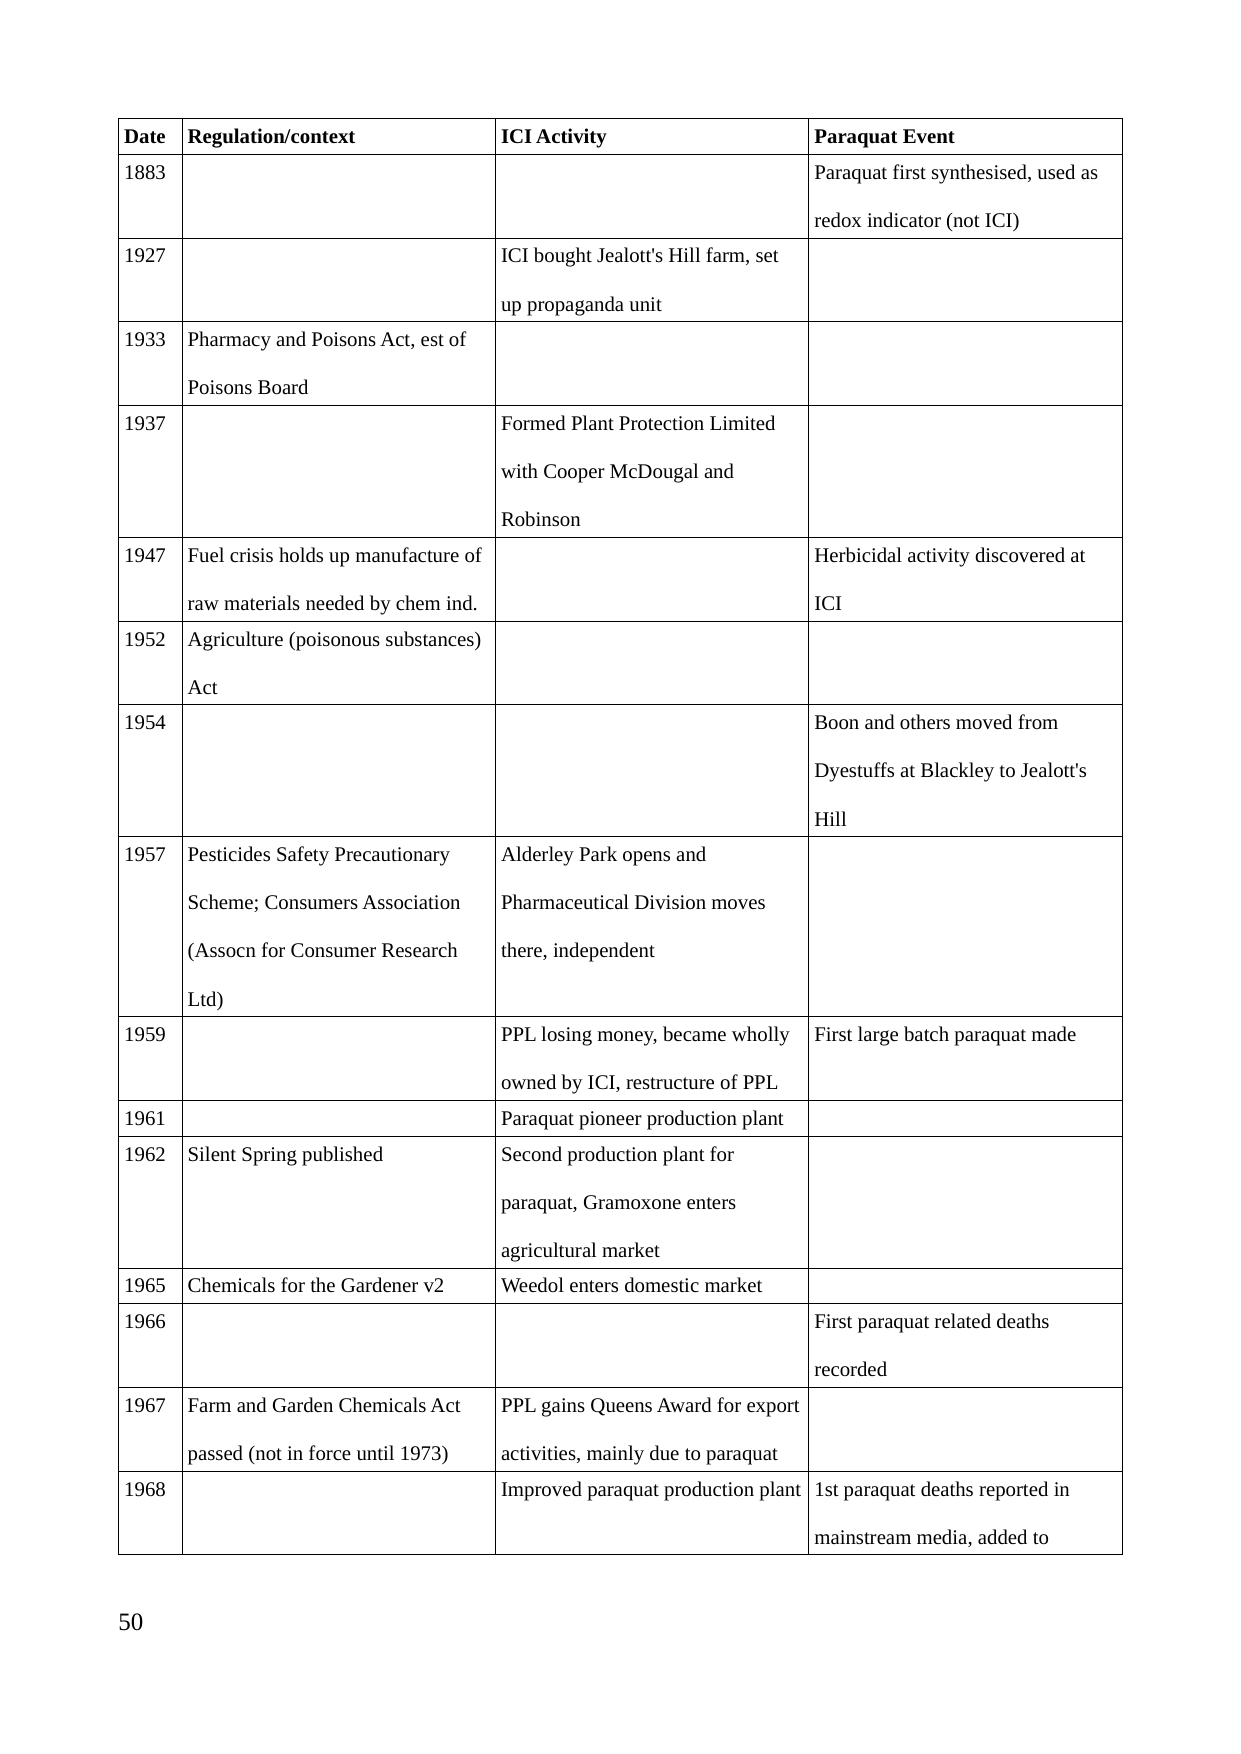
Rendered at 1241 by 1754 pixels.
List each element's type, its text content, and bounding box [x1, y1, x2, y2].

table_cell Agriculture (poisonous substances) Act [183, 622, 495, 704]
table_cell Formed Plant Protection Limited with Cooper McDougal and Robinson [496, 406, 808, 537]
table_cell 1957 [119, 837, 182, 1016]
table_cell [809, 622, 1122, 704]
table_cell [496, 705, 808, 836]
table_cell 1952 [119, 622, 182, 704]
table_cell Paraquat first synthesised, used as redox indicator (not ICI) [809, 155, 1122, 237]
table_cell [183, 1304, 495, 1387]
table_cell Second production plant for paraquat, Gramoxone enters agricultural market [496, 1137, 808, 1267]
table_cell [183, 1017, 495, 1100]
table_cell [496, 1304, 808, 1387]
table_header Date [119, 119, 182, 154]
table_cell 1937 [119, 406, 182, 537]
table_cell Chemicals for the Gardener v2 [183, 1269, 495, 1303]
table_cell 1927 [119, 239, 182, 321]
table_cell [183, 155, 495, 237]
table_cell [183, 1472, 495, 1554]
table_cell 1968 [119, 1472, 182, 1554]
table_cell 1933 [119, 322, 182, 405]
table_header Regulation/context [183, 119, 495, 154]
table_cell [809, 1137, 1122, 1267]
table_cell [809, 239, 1122, 321]
table_cell [496, 622, 808, 704]
table_cell Herbicidal activity discovered at ICI [809, 538, 1122, 621]
table_cell [183, 406, 495, 537]
table_cell Fuel crisis holds up manufacture of raw materials needed by chem ind. [183, 538, 495, 621]
table_cell [809, 837, 1122, 1016]
table_cell Paraquat pioneer production plant [496, 1101, 808, 1136]
table_cell PPL gains Queens Award for export activities, mainly due to paraquat [496, 1388, 808, 1471]
table_cell Improved paraquat production plant [496, 1472, 808, 1554]
table_cell [809, 406, 1122, 537]
table_cell Boon and others moved from Dyestuffs at Blackley to Jealott's Hill [809, 705, 1122, 836]
table_cell Alderley Park opens and Pharmaceutical Division moves there, independent [496, 837, 808, 1016]
table_header Paraquat Event [809, 119, 1122, 154]
table_header ICI Activity [496, 119, 808, 154]
table_cell 1967 [119, 1388, 182, 1471]
table_cell First large batch paraquat made [809, 1017, 1122, 1100]
table_cell [183, 1101, 495, 1136]
table_cell [183, 705, 495, 836]
table_cell [183, 239, 495, 321]
table_cell 1954 [119, 705, 182, 836]
table_cell [496, 155, 808, 237]
table_cell 1961 [119, 1101, 182, 1136]
table_cell 1965 [119, 1269, 182, 1303]
table_cell First paraquat related deaths recorded [809, 1304, 1122, 1387]
table_cell [496, 322, 808, 405]
table_cell [496, 538, 808, 621]
table_cell [809, 1101, 1122, 1136]
table_cell 1962 [119, 1137, 182, 1267]
table_cell Pesticides Safety Precautionary Scheme; Consumers Association (Assocn for Consumer Research Ltd) [183, 837, 495, 1016]
table_cell 1883 [119, 155, 182, 237]
table_cell 1st paraquat deaths reported in mainstream media, added to [809, 1472, 1122, 1554]
table_cell 1966 [119, 1304, 182, 1387]
table_cell [809, 1269, 1122, 1303]
table_cell Farm and Garden Chemicals Act passed (not in force until 1973) [183, 1388, 495, 1471]
table_cell PPL losing money, became wholly owned by ICI, restructure of PPL [496, 1017, 808, 1100]
table_cell Weedol enters domestic market [496, 1269, 808, 1303]
table_cell [809, 1388, 1122, 1471]
table_cell ICI bought Jealott's Hill farm, set up propaganda unit [496, 239, 808, 321]
table_cell Pharmacy and Poisons Act, est of Poisons Board [183, 322, 495, 405]
table_cell Silent Spring published [183, 1137, 495, 1267]
table_cell 1959 [119, 1017, 182, 1100]
table_cell 1947 [119, 538, 182, 621]
table_cell [809, 322, 1122, 405]
